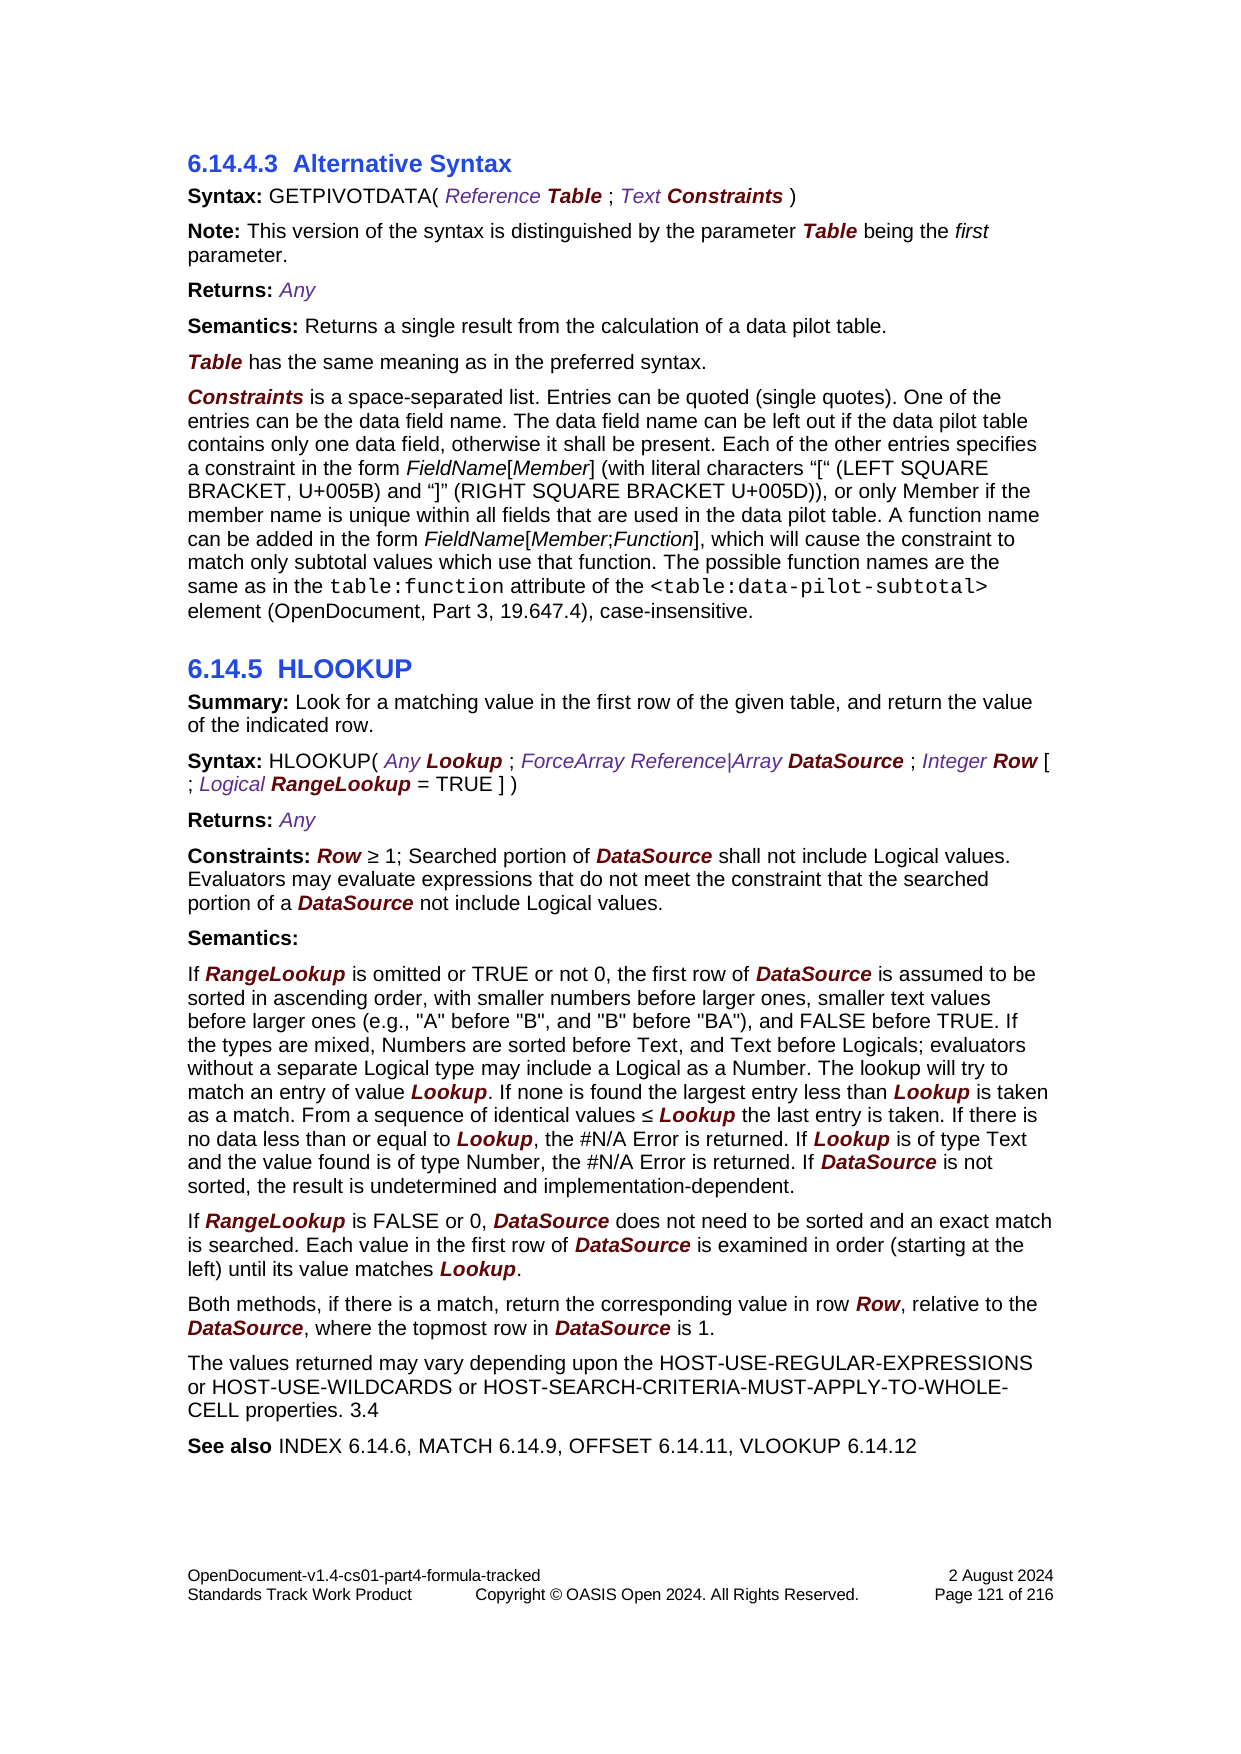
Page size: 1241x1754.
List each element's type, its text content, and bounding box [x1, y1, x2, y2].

text Semantics: Returns a single result from the calculation of a data pilot table. [187, 314, 1053, 338]
text Note: This version of the syntax is distinguished by the parameter Table being the first parameter. [187, 220, 1053, 267]
text If RangeLookup is omitted or TRUE or not 0, the first row of DataSource is assumed to be sorted in ascending order, with smaller numbers before larger ones, smaller text values before larger ones (e.g., "A" before "B", and "B" before "BA"), and FALSE before TRUE. If the types are mixed, Numbers are sorted before Text, and Text before Logicals; evaluators without a separate Logical type may include a Logical as a Number. The lookup will try to match an entry of value Lookup. If none is found the largest entry less than Lookup is taken as a match. From a sequence of identical values ≤ Lookup the last entry is taken. If there is no data less than or equal to Lookup, the #N/A Error is returned. If Lookup is of type Text and the value found is of type Number, the #N/A Error is returned. If DataSource is not sorted, the result is undetermined and implementation-dependent. [187, 962, 1053, 1198]
text Both methods, if there is a match, return the corresponding value in row Row, relative to the DataSource, where the topmost row in DataSource is 1. [187, 1293, 1053, 1340]
text Summary: Look for a matching value in the first row of the given table, and return the value of the indicated row. [187, 690, 1053, 737]
text If RangeLookup is FALSE or 0, DataSource does not need to be sorted and an exact match is searched. Each value in the first row of DataSource is examined in order (starting at the left) until its value matches Lookup. [187, 1210, 1053, 1281]
text The values returned may vary depending upon the HOST-USE-REGULAR-EXPRESSIONS or HOST-USE-WILDCARDS or HOST-SEARCH-CRITERIA-MUST-APPLY-TO-WHOLE-CELL properties. 3.4 [187, 1352, 1053, 1422]
text Syntax: GETPIVOTDATA( Reference Table ; Text Constraints ) [187, 184, 1053, 208]
text Constraints is a space-separated list. Entries can be quoted (single quotes). One of the entries can be the data field name. The data field name can be left out if the data pilot table contains only one data field, otherwise it shall be present. Each of the other entries specifies a constraint in the form FieldName[Member] (with literal characters “[“ (LEFT SQUARE BRACKET, U+005B) and “]” (RIGHT SQUARE BRACKET U+005D)), or only Member if the member name is unique within all fields that are used in the data pilot table. A function name can be added in the form FieldName[Member;Function], which will cause the constraint to match only subtotal values which use that function. The possible function names are the same as in the table:function attribute of the <table:data-pilot-subtotal> element (OpenDocument, Part 3, 19.647.4), case-insensitive. [187, 386, 1053, 623]
text Semantics: [187, 927, 1053, 950]
text Constraints: Row ≥ 1; Searched portion of DataSource shall not include Logical values. Evaluators may evaluate expressions that do not meet the constraint that the searched portion of a DataSource not include Logical values. [187, 844, 1053, 915]
text Syntax: HLOOKUP( Any Lookup ; ForceArray Reference|Array DataSource ; Integer Row [ ; Logical RangeLookup = TRUE ] ) [187, 749, 1053, 796]
text Table has the same meaning as in the preferred syntax. [187, 350, 1053, 374]
text Returns: Any [187, 279, 1053, 302]
subtitle Alternative Syntax [187, 150, 1053, 178]
text Returns: Any [187, 808, 1053, 832]
text See also INDEX 6.14.6, MATCH 6.14.9, OFFSET 6.14.11, VLOOKUP 6.14.12 [187, 1434, 1053, 1458]
subtitle HLOOKUP [187, 654, 1053, 684]
